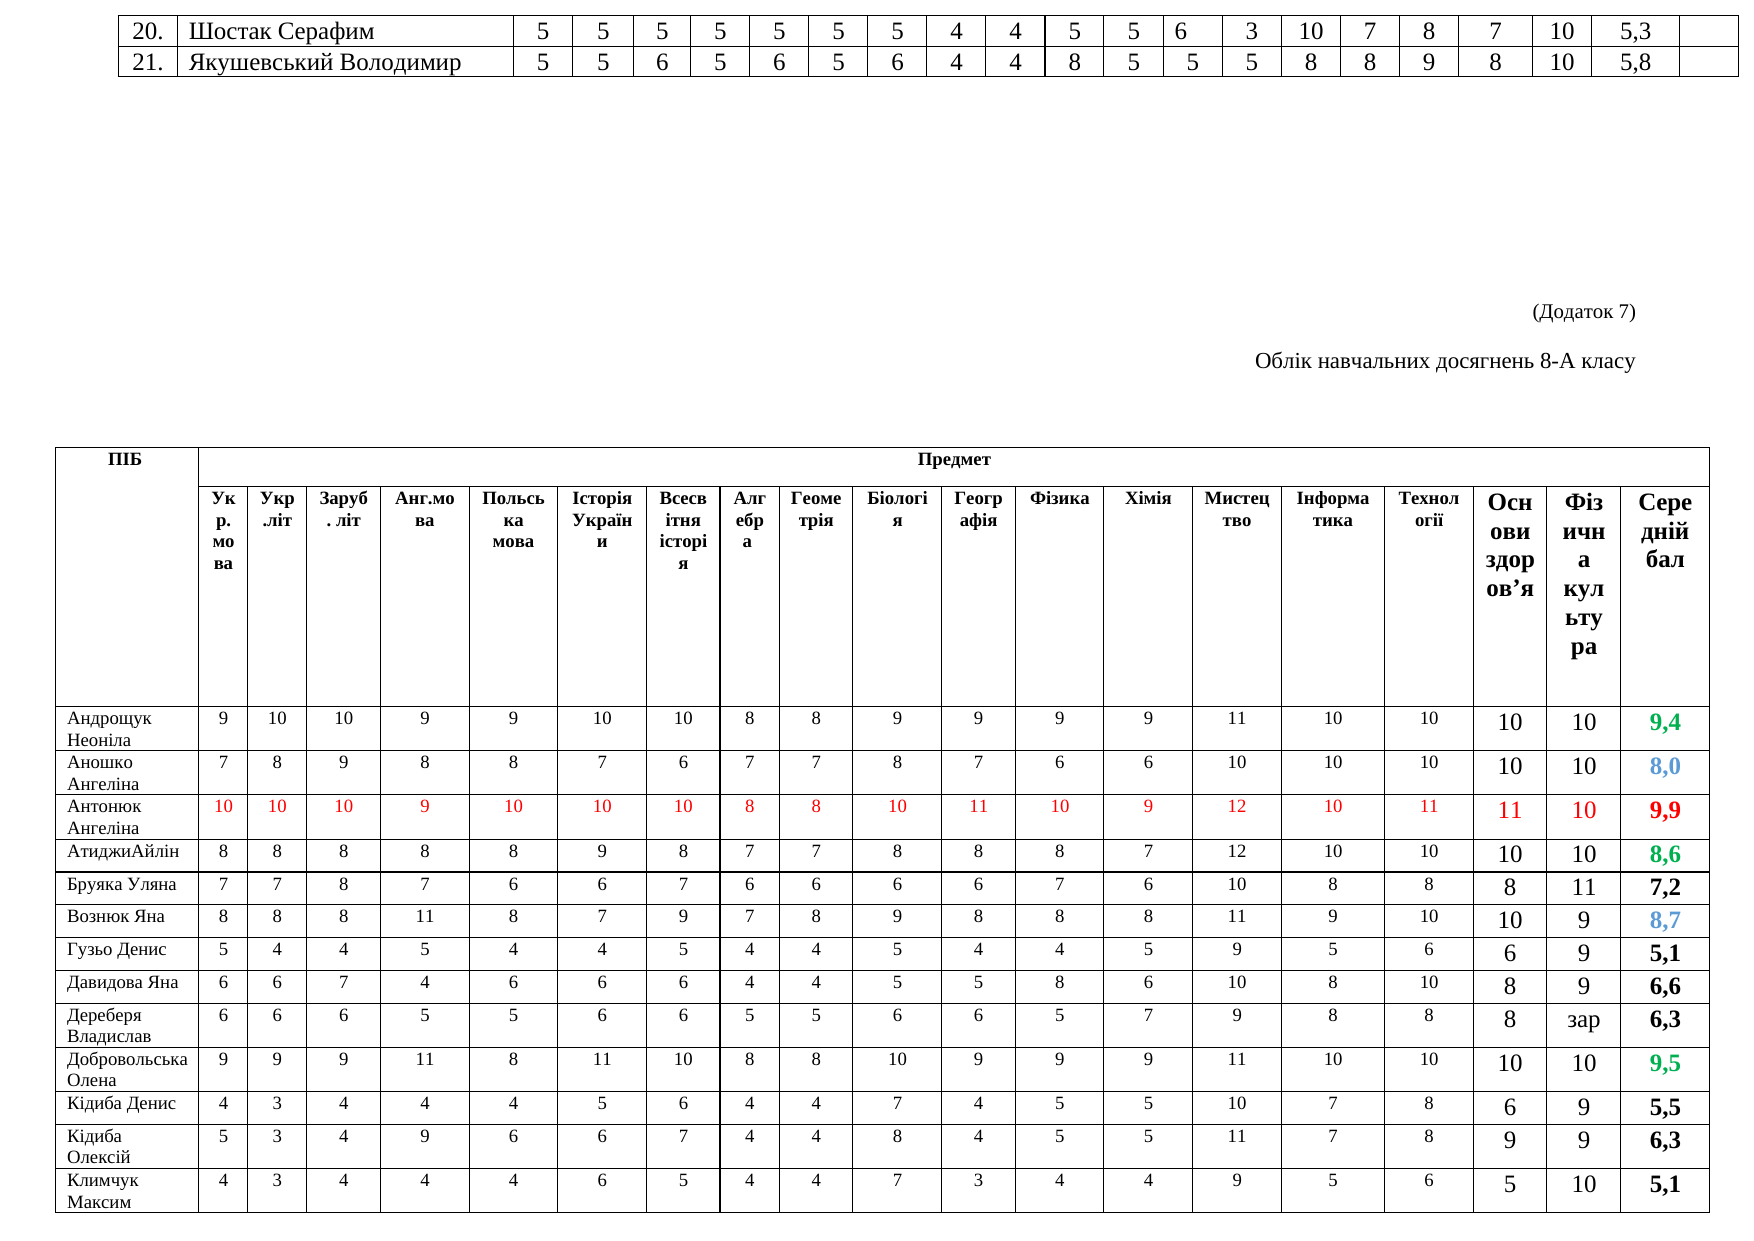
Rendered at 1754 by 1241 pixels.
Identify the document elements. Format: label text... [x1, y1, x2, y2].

table_cell Шостак Серафим [178, 16, 513, 46]
table_cell 5 [1474, 1169, 1546, 1212]
table_cell [1680, 47, 1738, 76]
table_cell 10 [307, 707, 380, 750]
table_cell 8 [780, 1048, 852, 1091]
table_cell 4 [780, 1125, 852, 1168]
table_cell 11 [558, 1048, 646, 1091]
table_cell 4 [986, 47, 1044, 76]
table_cell Климчук Максим [56, 1169, 198, 1212]
table_cell 4 [1104, 1169, 1192, 1212]
table_cell 4 [199, 1092, 247, 1124]
table_cell 4 [780, 1092, 852, 1124]
table_cell 6 [1016, 751, 1103, 794]
table_cell 6 [470, 1125, 557, 1168]
table_cell 10 [1533, 16, 1591, 46]
table_cell 8 [780, 707, 852, 750]
table_cell 4 [721, 938, 779, 970]
table_cell Якушевський Володимир [178, 47, 513, 76]
table_cell 11 [381, 1048, 469, 1091]
table_cell 10 [1385, 707, 1473, 750]
table_cell 8 [381, 751, 469, 794]
table_cell 8 [853, 751, 941, 794]
table_cell 4 [927, 16, 985, 46]
table_cell 9 [1547, 971, 1620, 1003]
table_cell 8 [1385, 1092, 1473, 1124]
table_cell 6 [647, 751, 719, 794]
table_cell 8 [942, 905, 1015, 937]
table_cell 7 [558, 751, 646, 794]
table_cell 10 [1474, 840, 1546, 871]
table_cell 5 [868, 16, 926, 46]
table_cell 6 [248, 971, 306, 1003]
table_cell 9 [1193, 938, 1281, 970]
table_cell 5 [573, 47, 633, 76]
table_cell 5,3 [1592, 16, 1679, 46]
table_cell 9 [1104, 1048, 1192, 1091]
table_cell 9 [381, 1125, 469, 1168]
table_cell Всесвітня історія [647, 487, 719, 706]
table_cell 6 [647, 1092, 719, 1124]
table_cell 8 [470, 840, 557, 871]
table_cell 6 [307, 1004, 380, 1047]
table_cell 11 [1474, 795, 1546, 838]
table_cell 6 [942, 873, 1015, 904]
table_cell 5 [647, 938, 719, 970]
table_cell 7 [1282, 1092, 1384, 1124]
table_cell АтиджиАйлін [56, 840, 198, 871]
table_cell 7 [1282, 1125, 1384, 1168]
table_cell 4 [307, 1125, 380, 1168]
table_cell 8 [1474, 873, 1546, 904]
table_cell 8 [470, 905, 557, 937]
table_header Предмет [199, 448, 1709, 486]
table_cell 5 [750, 16, 808, 46]
table_cell 9 [647, 905, 719, 937]
table_cell 9 [1016, 707, 1103, 750]
table_cell 5 [573, 16, 633, 46]
table_cell 4 [780, 1169, 852, 1212]
table_cell 4 [986, 16, 1044, 46]
table_cell 6 [647, 971, 719, 1003]
table_cell 10 [1547, 840, 1620, 871]
table_cell 8 [1016, 971, 1103, 1003]
table_cell 8 [1459, 47, 1532, 76]
table_cell 6 [558, 873, 646, 904]
table_cell Геометрія [780, 487, 852, 706]
table_cell [1680, 16, 1738, 46]
table_cell 6 [1104, 873, 1192, 904]
table_cell 10 [199, 795, 247, 838]
table_cell 10 [248, 795, 306, 838]
table_cell 8 [1282, 47, 1340, 76]
table_cell 6,3 [1621, 1125, 1709, 1168]
table_cell Анг.мова [381, 487, 469, 706]
table_cell 4 [780, 938, 852, 970]
table_cell 7 [248, 873, 306, 904]
table_cell 4 [721, 971, 779, 1003]
table_cell 6 [1385, 938, 1473, 970]
table_cell 5 [853, 971, 941, 1003]
table_cell 7 [1459, 16, 1532, 46]
table_cell 8 [470, 751, 557, 794]
table_cell Біологія [853, 487, 941, 706]
table_cell 3 [248, 1169, 306, 1212]
table_cell 8 [307, 840, 380, 871]
table_cell 8 [1385, 1004, 1473, 1047]
table_cell 7 [853, 1169, 941, 1212]
table_cell Укр.мова [199, 487, 247, 706]
table_cell 6 [470, 873, 557, 904]
table_cell 8 [942, 840, 1015, 871]
table_cell 6 [248, 1004, 306, 1047]
table_cell 5 [942, 971, 1015, 1003]
table_cell 12 [1193, 840, 1281, 871]
table_cell 9 [1193, 1169, 1281, 1212]
table_cell 10 [1533, 47, 1591, 76]
table_cell 5 [647, 1169, 719, 1212]
table_cell 5 [1104, 16, 1163, 46]
table_cell 8 [721, 795, 779, 838]
table_cell 10 [1016, 795, 1103, 838]
table_cell 5 [634, 16, 690, 46]
table_cell 5 [809, 47, 867, 76]
table_cell 4 [199, 1169, 247, 1212]
table_cell 7 [199, 873, 247, 904]
table_header ПІБ [56, 448, 198, 706]
table_cell 8,0 [1621, 751, 1709, 794]
table_cell 5 [470, 1004, 557, 1047]
table_cell 7 [721, 840, 779, 871]
table_cell 9 [1400, 47, 1458, 76]
table_cell 9 [1193, 1004, 1281, 1047]
table_cell 8 [1016, 905, 1103, 937]
table_cell 9 [199, 707, 247, 750]
table_cell Добровольська Олена [56, 1048, 198, 1091]
table_cell 5,1 [1621, 1169, 1709, 1212]
table_cell 10 [1193, 873, 1281, 904]
table_cell Укр.літ [248, 487, 306, 706]
table_cell 8 [381, 840, 469, 871]
table_cell 5 [1104, 47, 1163, 76]
table_cell 5 [514, 47, 572, 76]
table_cell Хімія [1104, 487, 1192, 706]
table_cell 5 [381, 1004, 469, 1047]
table_cell 5,8 [1592, 47, 1679, 76]
table_cell 7 [1104, 1004, 1192, 1047]
table_cell 8 [470, 1048, 557, 1091]
table_cell 4 [381, 971, 469, 1003]
table_cell 4 [381, 1092, 469, 1124]
table_cell Антонюк Ангеліна [56, 795, 198, 838]
table_cell Бруяка Уляна [56, 873, 198, 904]
table_cell 8 [1282, 1004, 1384, 1047]
table_cell 11 [1193, 1125, 1281, 1168]
table_cell 10 [1385, 840, 1473, 871]
table_cell 6 [647, 1004, 719, 1047]
table_cell Польська мова [470, 487, 557, 706]
table_cell 4 [307, 938, 380, 970]
table_cell 8 [1474, 971, 1546, 1003]
table_cell 11 [1193, 905, 1281, 937]
table_cell 9 [1104, 707, 1192, 750]
table_cell 6 [558, 1169, 646, 1212]
table_cell 5 [1016, 1004, 1103, 1047]
table_cell 5 [1046, 16, 1103, 46]
table_cell 6 [1104, 971, 1192, 1003]
table_cell 9 [1016, 1048, 1103, 1091]
table_cell Основи здоров’я [1474, 487, 1546, 706]
table_cell 10 [1282, 751, 1384, 794]
table_cell 6 [558, 1004, 646, 1047]
table_cell 9 [942, 1048, 1015, 1091]
table_cell 11 [1385, 795, 1473, 838]
table_cell 10 [1474, 1048, 1546, 1091]
table_cell Географія [942, 487, 1015, 706]
table_cell 10 [248, 707, 306, 750]
table_cell 6,6 [1621, 971, 1709, 1003]
table_cell 7 [721, 751, 779, 794]
table_cell 4 [307, 1092, 380, 1124]
table_cell 4 [470, 1169, 557, 1212]
table_cell 4 [1016, 1169, 1103, 1212]
table_cell 11 [942, 795, 1015, 838]
table_cell 9 [1547, 1092, 1620, 1124]
table_cell 7 [780, 751, 852, 794]
table_cell 8 [780, 905, 852, 937]
table_cell 10 [647, 795, 719, 838]
table_cell 9 [248, 1048, 306, 1091]
table_cell 6 [558, 1125, 646, 1168]
table_cell 6,3 [1621, 1004, 1709, 1047]
table_cell 8 [1400, 16, 1458, 46]
table_cell 5 [1104, 938, 1192, 970]
table_cell 10 [1385, 751, 1473, 794]
table_cell 8 [1282, 873, 1384, 904]
table_cell 6 [199, 971, 247, 1003]
table_cell 5 [1164, 47, 1222, 76]
table_cell 6 [721, 873, 779, 904]
table_cell 11 [1193, 707, 1281, 750]
table_cell 6 [853, 873, 941, 904]
table_cell 9,4 [1621, 707, 1709, 750]
table_cell Аношко Ангеліна [56, 751, 198, 794]
table_cell 4 [248, 938, 306, 970]
table_cell 6 [780, 873, 852, 904]
table_cell 9 [1547, 938, 1620, 970]
table_cell 4 [307, 1169, 380, 1212]
table_cell Середній бал [1621, 487, 1709, 706]
table_cell 10 [1547, 707, 1620, 750]
table_cell 6 [853, 1004, 941, 1047]
table_cell Давидова Яна [56, 971, 198, 1003]
table_cell 9 [1547, 905, 1620, 937]
table_cell 5 [199, 1125, 247, 1168]
table_cell 5 [691, 47, 749, 76]
table_cell 10 [307, 795, 380, 838]
table_cell 6 [199, 1004, 247, 1047]
table_cell 12 [1193, 795, 1281, 838]
table_cell 6 [634, 47, 690, 76]
table_cell 10 [1547, 1048, 1620, 1091]
table_cell 10 [1547, 751, 1620, 794]
table_cell зар [1547, 1004, 1620, 1047]
table_cell 4 [721, 1125, 779, 1168]
table_cell 10 [853, 1048, 941, 1091]
table_cell 4 [780, 971, 852, 1003]
table_cell 4 [942, 1092, 1015, 1124]
table_cell 3 [942, 1169, 1015, 1212]
table_cell 5 [1104, 1092, 1192, 1124]
table_cell 8 [307, 873, 380, 904]
table_cell 7 [721, 905, 779, 937]
table_cell 9,9 [1621, 795, 1709, 838]
table_cell 10 [1385, 1048, 1473, 1091]
table_cell 8 [853, 840, 941, 871]
text (Додаток 7) [118, 299, 1636, 323]
table_cell 10 [1474, 751, 1546, 794]
table_cell 7 [942, 751, 1015, 794]
table_cell 6 [942, 1004, 1015, 1047]
table_cell 7,2 [1621, 873, 1709, 904]
table_cell Вознюк Яна [56, 905, 198, 937]
table_cell 7 [647, 873, 719, 904]
table_cell 9 [1282, 905, 1384, 937]
table_cell 8 [248, 751, 306, 794]
table_cell 4 [381, 1169, 469, 1212]
table_cell Історія України [558, 487, 646, 706]
table_cell 9,5 [1621, 1048, 1709, 1091]
table_cell 7 [647, 1125, 719, 1168]
table_cell Кідиба Олексій [56, 1125, 198, 1168]
table_cell 10 [1282, 840, 1384, 871]
table_cell 11 [1547, 873, 1620, 904]
table_cell 8 [647, 840, 719, 871]
table_cell 6 [1474, 938, 1546, 970]
table_cell 4 [470, 1092, 557, 1124]
table_cell 5 [1282, 938, 1384, 970]
table_cell 10 [1193, 1092, 1281, 1124]
table_cell 9 [199, 1048, 247, 1091]
table_cell Технології [1385, 487, 1473, 706]
table_cell 3 [1223, 16, 1281, 46]
table_cell 5 [1223, 47, 1281, 76]
table_cell 5 [199, 938, 247, 970]
table_cell 5 [1016, 1092, 1103, 1124]
table_cell Алгебра [721, 487, 779, 706]
table_cell 8 [1104, 905, 1192, 937]
table_cell 8 [1282, 971, 1384, 1003]
table_cell 7 [853, 1092, 941, 1124]
table_cell 9 [381, 707, 469, 750]
table_cell 8 [780, 795, 852, 838]
table_cell 5 [780, 1004, 852, 1047]
table_cell 6 [1385, 1169, 1473, 1212]
table_cell 8 [1385, 1125, 1473, 1168]
table_cell 9 [853, 905, 941, 937]
table_cell 6 [750, 47, 808, 76]
table_cell 7 [381, 873, 469, 904]
table_cell 10 [1282, 1048, 1384, 1091]
table_cell 9 [307, 1048, 380, 1091]
table_cell Андрощук Неоніла [56, 707, 198, 750]
table_cell 6 [470, 971, 557, 1003]
table_cell 10 [1282, 707, 1384, 750]
text Облік навчальних досягнень 8-А класу [118, 347, 1636, 374]
table_cell 6 [558, 971, 646, 1003]
table_cell 4 [1016, 938, 1103, 970]
table_cell 5 [1104, 1125, 1192, 1168]
table_cell 10 [1385, 905, 1473, 937]
table_cell 3 [248, 1125, 306, 1168]
table_cell 10 [1282, 795, 1384, 838]
table_cell 10 [558, 795, 646, 838]
table_cell 8 [1474, 1004, 1546, 1047]
table_cell 9 [470, 707, 557, 750]
table_cell 4 [942, 1125, 1015, 1168]
table_cell 5,1 [1621, 938, 1709, 970]
table_cell 3 [248, 1092, 306, 1124]
table_cell 5 [1016, 1125, 1103, 1168]
table_cell 9 [558, 840, 646, 871]
table_cell Мистецтво [1193, 487, 1281, 706]
table_cell 8 [248, 840, 306, 871]
table_cell 9 [1474, 1125, 1546, 1168]
table_cell 5 [381, 938, 469, 970]
table_cell 5 [514, 16, 572, 46]
table_cell 4 [942, 938, 1015, 970]
table_cell 21. [119, 47, 177, 76]
table_cell 9 [307, 751, 380, 794]
table_cell 8 [721, 1048, 779, 1091]
table_cell 20. [119, 16, 177, 46]
table_cell 8 [1046, 47, 1103, 76]
table_cell 8 [1385, 873, 1473, 904]
table_cell 4 [470, 938, 557, 970]
table_cell 9 [942, 707, 1015, 750]
table_cell Кідиба Денис [56, 1092, 198, 1124]
table_cell 10 [647, 707, 719, 750]
table_cell 4 [927, 47, 985, 76]
table_cell 4 [721, 1169, 779, 1212]
table_cell 8 [853, 1125, 941, 1168]
table_cell 10 [853, 795, 941, 838]
table_cell 9 [853, 707, 941, 750]
table_cell 9 [381, 795, 469, 838]
table_cell 4 [558, 938, 646, 970]
table_cell 10 [1385, 971, 1473, 1003]
table_cell 8 [1016, 840, 1103, 871]
table_cell 9 [1547, 1125, 1620, 1168]
table_cell 5 [853, 938, 941, 970]
table_cell 8 [199, 840, 247, 871]
table_cell 8 [307, 905, 380, 937]
table_cell 11 [1193, 1048, 1281, 1091]
table_cell 10 [1547, 795, 1620, 838]
table_cell 6 [868, 47, 926, 76]
table_cell 5 [558, 1092, 646, 1124]
table_cell 5 [809, 16, 867, 46]
table_cell 8,6 [1621, 840, 1709, 871]
table_cell 10 [1547, 1169, 1620, 1212]
table_cell 6 [1164, 16, 1222, 46]
table_cell 7 [780, 840, 852, 871]
table_cell Фізика [1016, 487, 1103, 706]
table_cell 7 [558, 905, 646, 937]
table_cell 8 [199, 905, 247, 937]
table_cell 9 [1104, 795, 1192, 838]
table_cell 8,7 [1621, 905, 1709, 937]
table_cell 6 [1474, 1092, 1546, 1124]
table_cell 5,5 [1621, 1092, 1709, 1124]
table_cell Інформатика [1282, 487, 1384, 706]
table_cell 5 [691, 16, 749, 46]
table_cell 5 [721, 1004, 779, 1047]
table_cell 7 [1104, 840, 1192, 871]
table_cell 11 [381, 905, 469, 937]
table_cell 10 [558, 707, 646, 750]
table_cell 10 [1193, 971, 1281, 1003]
table_cell 4 [721, 1092, 779, 1124]
table_cell Гузьо Денис [56, 938, 198, 970]
table_cell 7 [1341, 16, 1399, 46]
table_cell 7 [307, 971, 380, 1003]
table_cell 7 [1016, 873, 1103, 904]
table_cell Заруб. літ [307, 487, 380, 706]
table_cell Дереберя Владислав [56, 1004, 198, 1047]
table_cell Фізична культура [1547, 487, 1620, 706]
table_cell 10 [1193, 751, 1281, 794]
table_cell 10 [1282, 16, 1340, 46]
table_cell 6 [1104, 751, 1192, 794]
table_cell 8 [248, 905, 306, 937]
table_cell 10 [1474, 707, 1546, 750]
table_cell 10 [470, 795, 557, 838]
table_cell 7 [199, 751, 247, 794]
table_cell 10 [1474, 905, 1546, 937]
table_cell 8 [1341, 47, 1399, 76]
table_cell 5 [1282, 1169, 1384, 1212]
table_cell 8 [721, 707, 779, 750]
table_cell 10 [647, 1048, 719, 1091]
